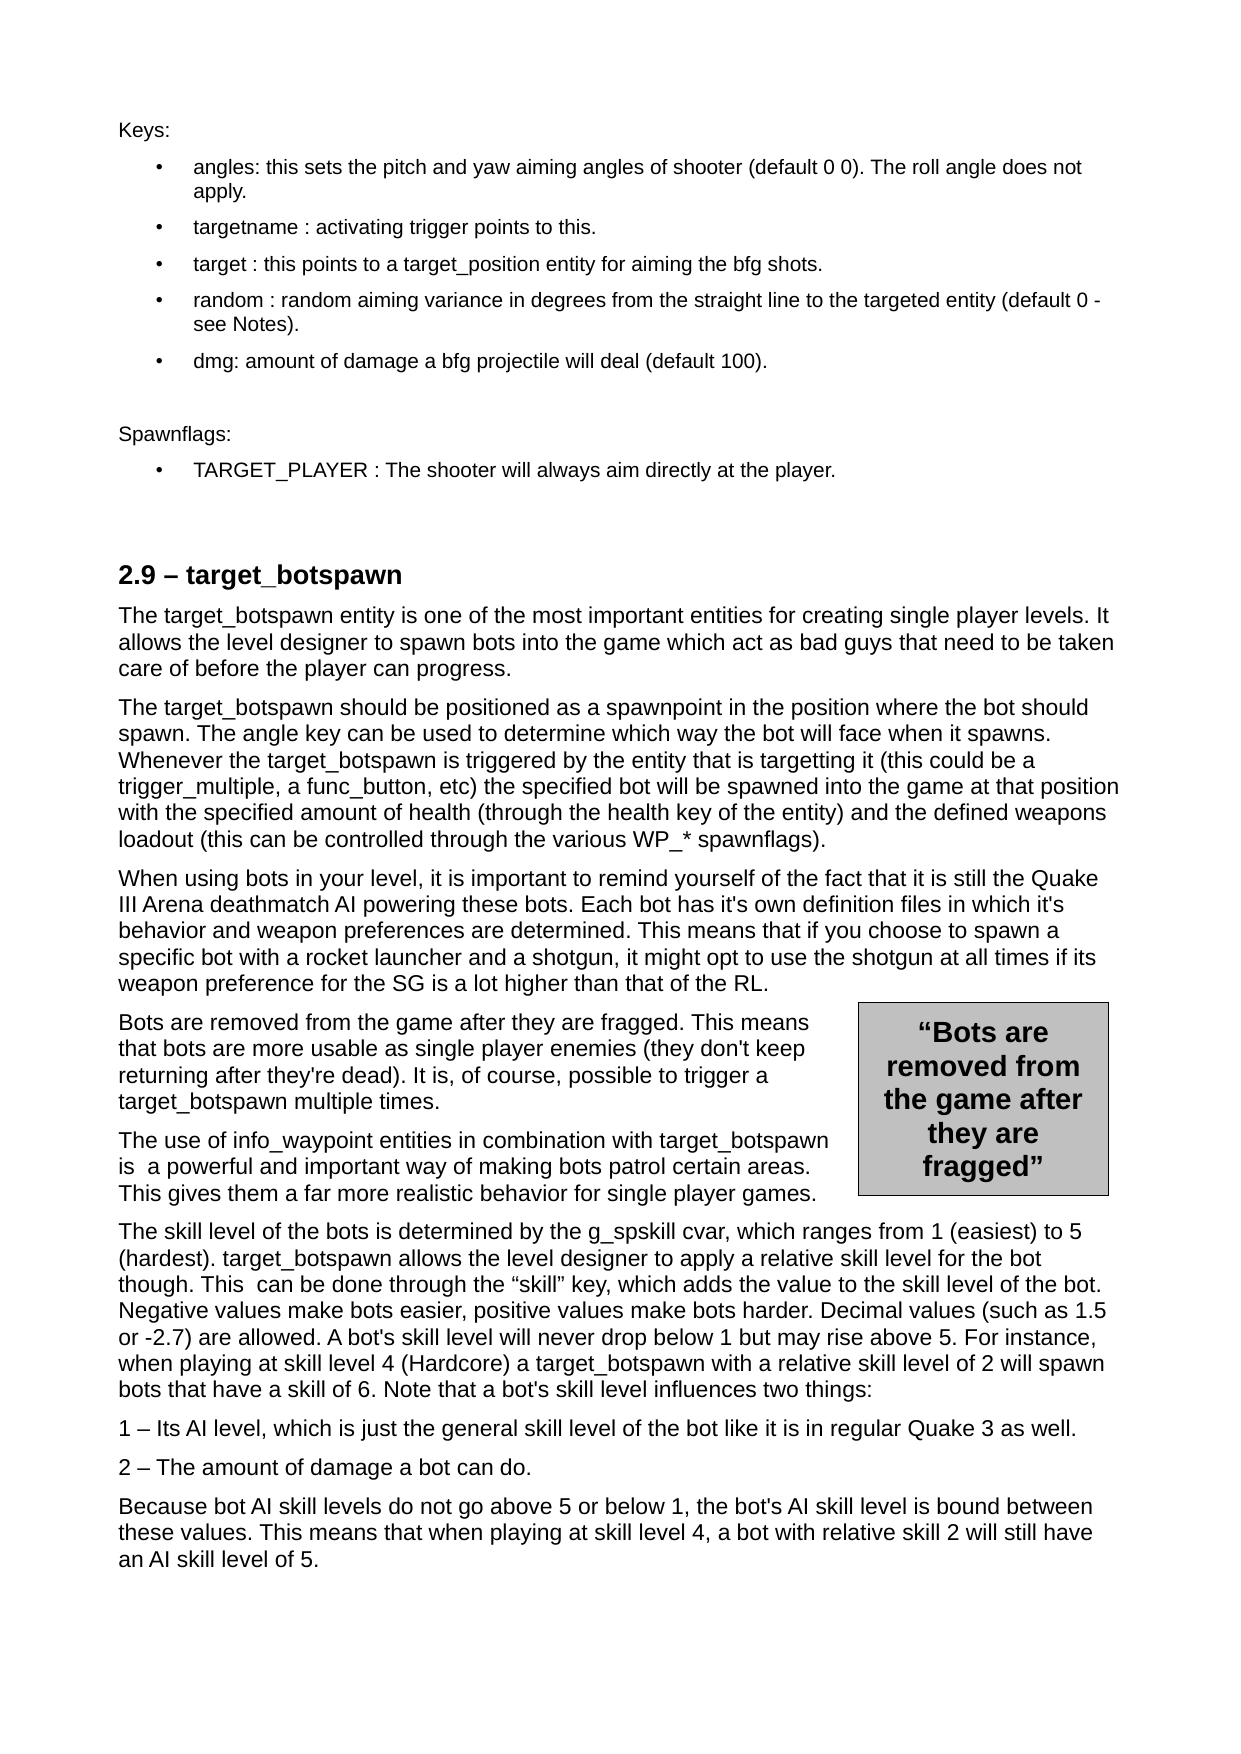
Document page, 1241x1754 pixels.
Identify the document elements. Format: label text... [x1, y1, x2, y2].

list TARGET_PLAYER : The shooter will always aim directly at the player. [156, 458, 1122, 482]
text When using bots in your level, it is important to remind yourself of the fact that it is still the Quake III Arena deathmatch AI powering these bots. Each bot has it's own definition files in which it's behavior and weapon preferences are determined. This means that if you choose to spawn a specific bot with a rocket launcher and a shotgun, it might opt to use the shotgun at all times if its weapon preference for the SG is a lot higher than that of the RL. [118, 864, 1122, 996]
text The target_botspawn entity is one of the most important entities for creating single player levels. It allows the level designer to spawn bots into the game which act as bad guys that need to be taken care of before the player can progress. [118, 602, 1122, 681]
text 1 – Its AI level, which is just the general skill level of the bot like it is in regular Quake 3 as well. [118, 1415, 1122, 1442]
text Spawnflags: [118, 422, 1122, 446]
list random : random aiming variance in degrees from the straight line to the targeted entity (default 0 - see Notes). [156, 288, 1122, 336]
text Keys: [118, 118, 1122, 142]
text Because bot AI skill levels do not go above 5 or below 1, the bot's AI skill level is bound between these values. This means that when playing at skill level 4, a bot with relative skill 2 will still have an AI skill level of 5. [118, 1493, 1122, 1572]
subtitle 2.9 – target_botspawn [118, 559, 1122, 590]
text The target_botspawn should be positioned as a spawnpoint in the position where the bot should spawn. The angle key can be used to determine which way the bot will face when it spawns. Whenever the target_botspawn is triggered by the entity that is targetting it (this could be a trigger_multiple, a func_button, etc) the specified bot will be spawned into the game at that position with the specified amount of health (through the health key of the entity) and the defined weapons loadout (this can be controlled through the various WP_* spawnflags). [118, 694, 1122, 852]
text Bots are removed from the game after they are fragged. This means that bots are more usable as single player enemies (they don't keep returning after they're dead). It is, of course, possible to trigger a target_botspawn multiple times. [118, 1009, 858, 1114]
list dmg: amount of damage a bfg projectile will deal (default 100). [156, 349, 1122, 373]
text The use of info_waypoint entities in combination with target_botspawn is a powerful and important way of making bots patrol certain areas. This gives them a far more realistic behavior for single player games. [118, 1127, 1122, 1206]
list targetname : activating trigger points to this. [156, 215, 1122, 239]
list target : this points to a target_position entity for aiming the bfg shots. [156, 252, 1122, 276]
text 2 – The amount of damage a bot can do. [118, 1454, 1122, 1481]
text The skill level of the bots is determined by the g_spskill cvar, which ranges from 1 (easiest) to 5 (hardest). target_botspawn allows the level designer to apply a relative skill level for the bot though. This can be done through the “skill” key, which adds the value to the skill level of the bot. Negative values make bots easier, positive values make bots harder. Decimal values (such as 1.5 or -2.7) are allowed. A bot's skill level will never drop below 1 but may rise above 5. For instance, when playing at skill level 4 (Hardcore) a target_botspawn with a relative skill level of 2 will spawn bots that have a skill of 6. Note that a bot's skill level influences two things: [118, 1218, 1122, 1403]
list angles: this sets the pitch and yaw aiming angles of shooter (default 0 0). The roll angle does not apply. [156, 154, 1122, 203]
